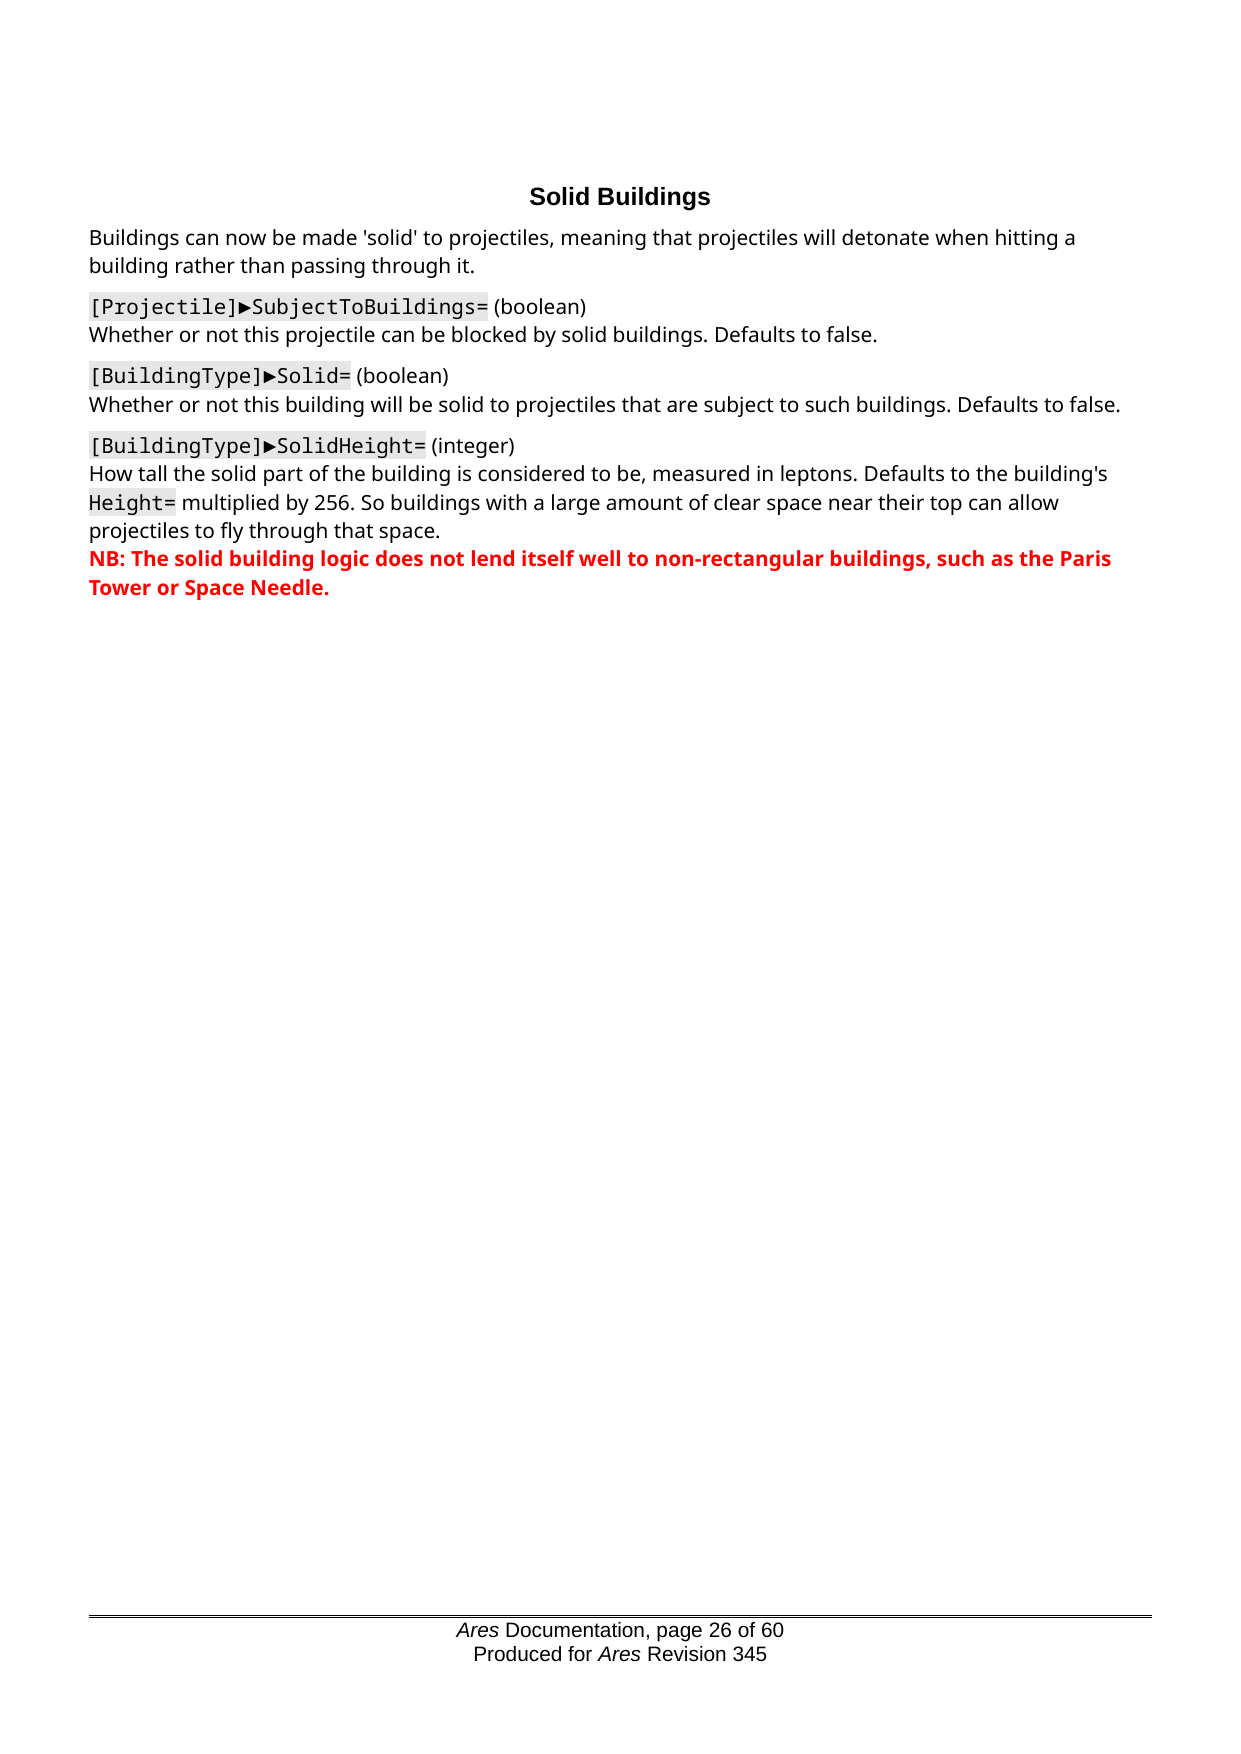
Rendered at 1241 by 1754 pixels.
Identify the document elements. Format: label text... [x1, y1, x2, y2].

text [Projectile]►SubjectToBuildings= (boolean) Whether or not this projectile can be blocked by solid buildings. Defaults to false. [88, 292, 1152, 349]
text [BuildingType]►SolidHeight= (integer) How tall the solid part of the building is considered to be, measured in leptons. Defaults to the building's Height= multiplied by 256. So buildings with a large amount of clear space near their top can allow projectiles to fly through that space. NB: The solid building logic does not lend itself well to non-rectangular buildings, such as the Paris Tower or Space Needle. [88, 431, 1152, 601]
text [BuildingType]►Solid= (boolean) Whether or not this building will be solid to projectiles that are subject to such buildings. Defaults to false. [88, 361, 1152, 418]
subtitle Solid Buildings [88, 182, 1152, 211]
text Buildings can now be made 'solid' to projectiles, meaning that projectiles will detonate when hitting a building rather than passing through it. [88, 223, 1152, 279]
